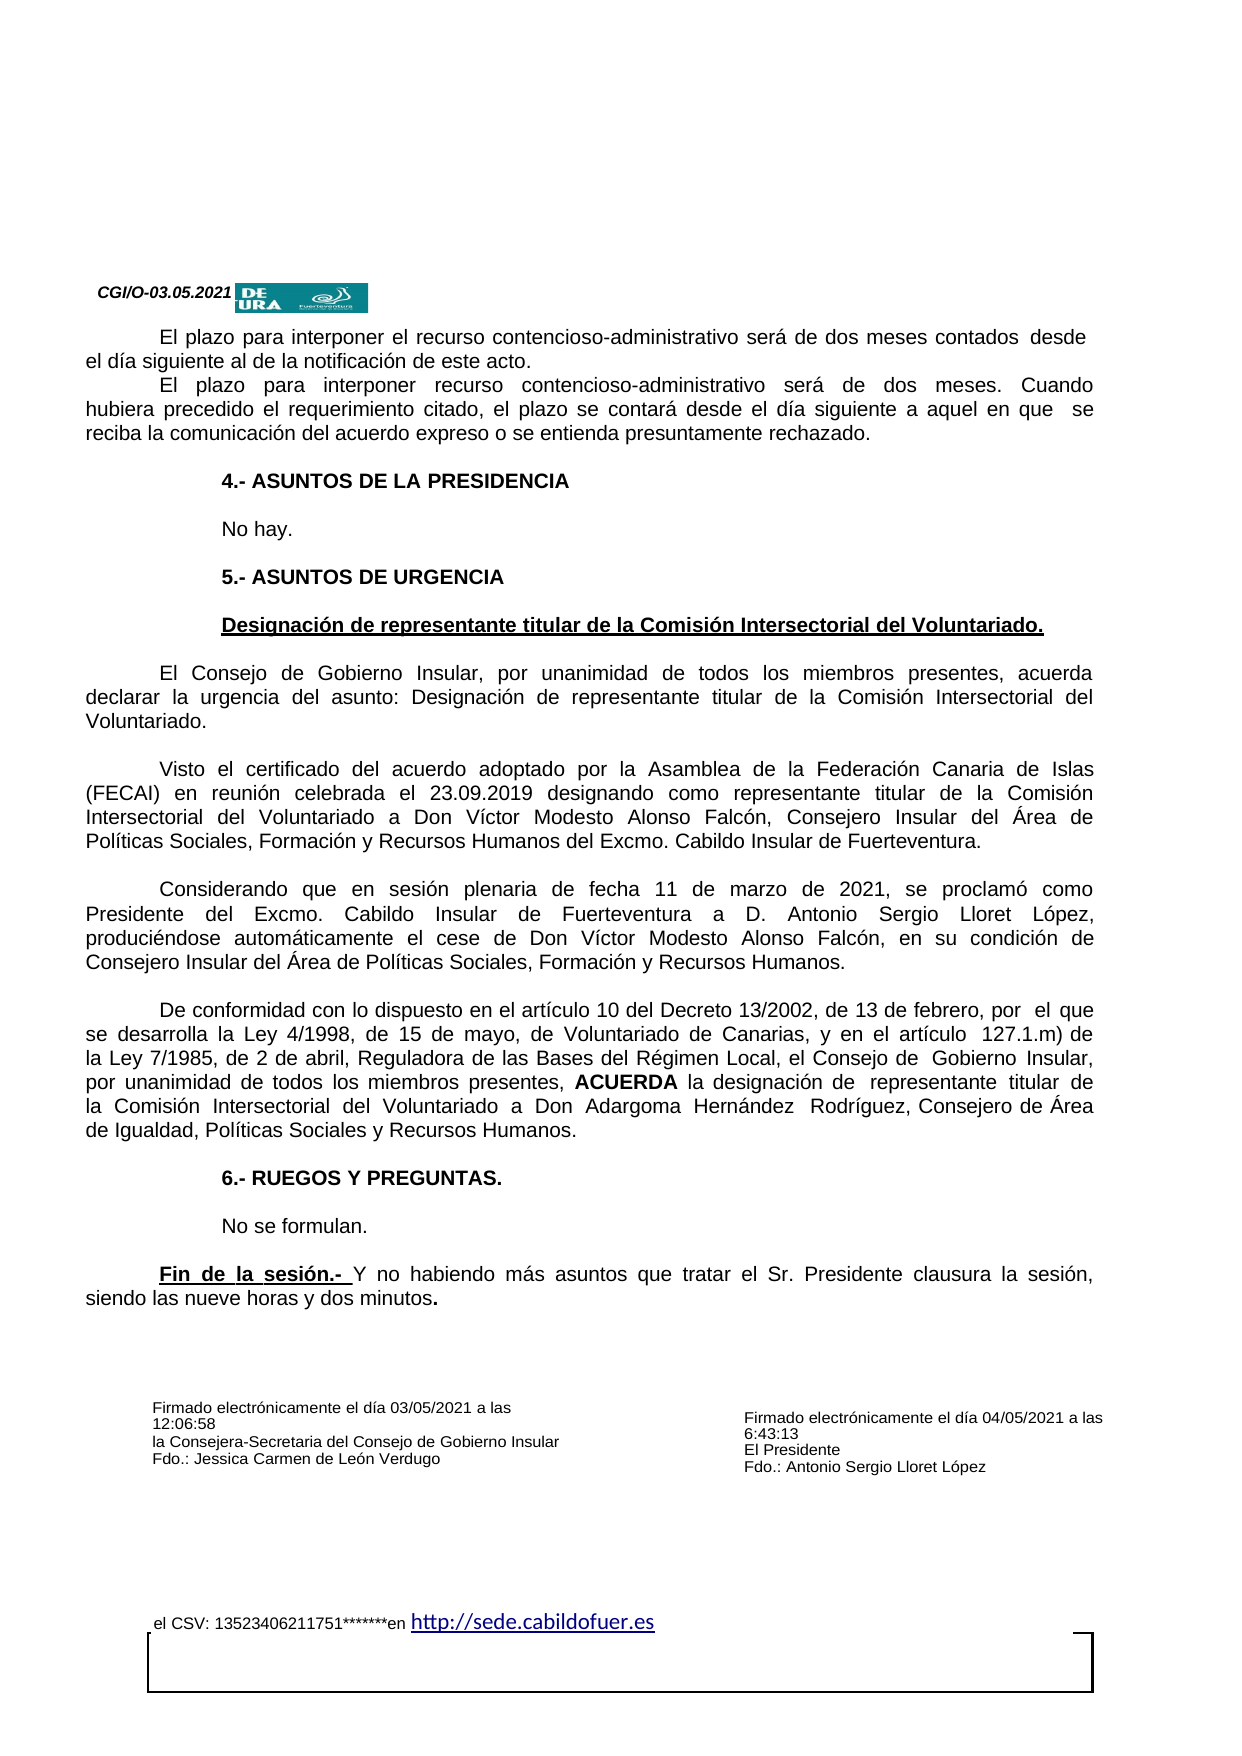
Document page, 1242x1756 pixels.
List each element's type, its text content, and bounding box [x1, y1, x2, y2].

text El plazo para interponer el recurso contencioso-administrativo será de dos meses contados desde el día siguiente al de la notificación de este acto. [85, 325, 1094, 373]
text Fin de la sesión.- Y no habiendo más asuntos que tratar el Sr. Presidente clausura la sesión, siendo las nueve horas y dos minutos. [85, 1262, 1094, 1310]
text El plazo para interponer recurso contencioso-administrativo será de dos meses. Cuando hubiera precedido el requerimiento citado, el plazo se contará desde el día siguiente a aquel en que se reciba la comunicación del acuerdo expreso o se entienda presuntamente rechazado. [85, 373, 1094, 445]
text Visto el certificado del acuerdo adoptado por la Asamblea de la Federación Canaria de Islas (FECAI) en reunión celebrada el 23.09.2019 designando como representante titular de la Comisión Intersectorial del Voluntariado a Don Víctor Modesto Alonso Falcón, Consejero Insular del Área de Políticas Sociales, Formación y Recursos Humanos del Excmo. Cabildo Insular de Fuerteventura. [85, 757, 1094, 853]
text No hay. [221, 517, 1117, 541]
text El Consejo de Gobierno Insular, por unanimidad de todos los miembros presentes, acuerda declarar la urgencia del asunto: Designación de representante titular de la Comisión Intersectorial del Voluntariado. [85, 661, 1093, 733]
text Firmado electrónicamente el día 03/05/2021 a las 12:06:58 [152, 1400, 512, 1433]
text El Presidente [744, 1443, 1117, 1458]
subtitle 6.- RUEGOS Y PREGUNTAS. [221, 1166, 1117, 1190]
text Designación de representante titular de la Comisión Intersectorial del Voluntariado. [221, 612, 1117, 636]
text Firmado electrónicamente el día 04/05/2021 a las 6:43:13 [744, 1410, 1105, 1443]
subtitle 5.- ASUNTOS DE URGENCIA [221, 564, 1117, 588]
text la Consejera-Secretaria del Consejo de Gobierno Insular Fdo.: Jessica Carmen de León Verdugo [152, 1433, 564, 1467]
picture [235, 283, 369, 313]
subtitle 4.- ASUNTOS DE LA PRESIDENCIA [221, 469, 1117, 493]
text Considerando que en sesión plenaria de fecha 11 de marzo de 2021, se proclamó como Presidente del Excmo. Cabildo Insular de Fuerteventura a D. Antonio Sergio Lloret López, produciéndose automáticamente el cese de Don Víctor Modesto Alonso Falcón, en su condición de Consejero Insular del Área de Políticas Sociales, Formación y Recursos Humanos. [85, 877, 1094, 974]
text Fdo.: Antonio Sergio Lloret López [744, 1458, 1117, 1476]
text De conformidad con lo dispuesto en el artículo 10 del Decreto 13/2002, de 13 de febrero, por el que se desarrolla la Ley 4/1998, de 15 de mayo, de Voluntariado de Canarias, y en el artículo 127.1.m) de la Ley 7/1985, de 2 de abril, Reguladora de las Bases del Régimen Local, el Consejo de Gobierno Insular, por unanimidad de todos los miembros presentes, ACUERDA la designación de representante titular de la Comisión Intersectorial del Voluntariado a Don Adargoma Hernández Rodríguez, Consejero de Área de Igualdad, Políticas Sociales y Recursos Humanos. [85, 997, 1094, 1142]
text No se formulan. [221, 1214, 1117, 1238]
